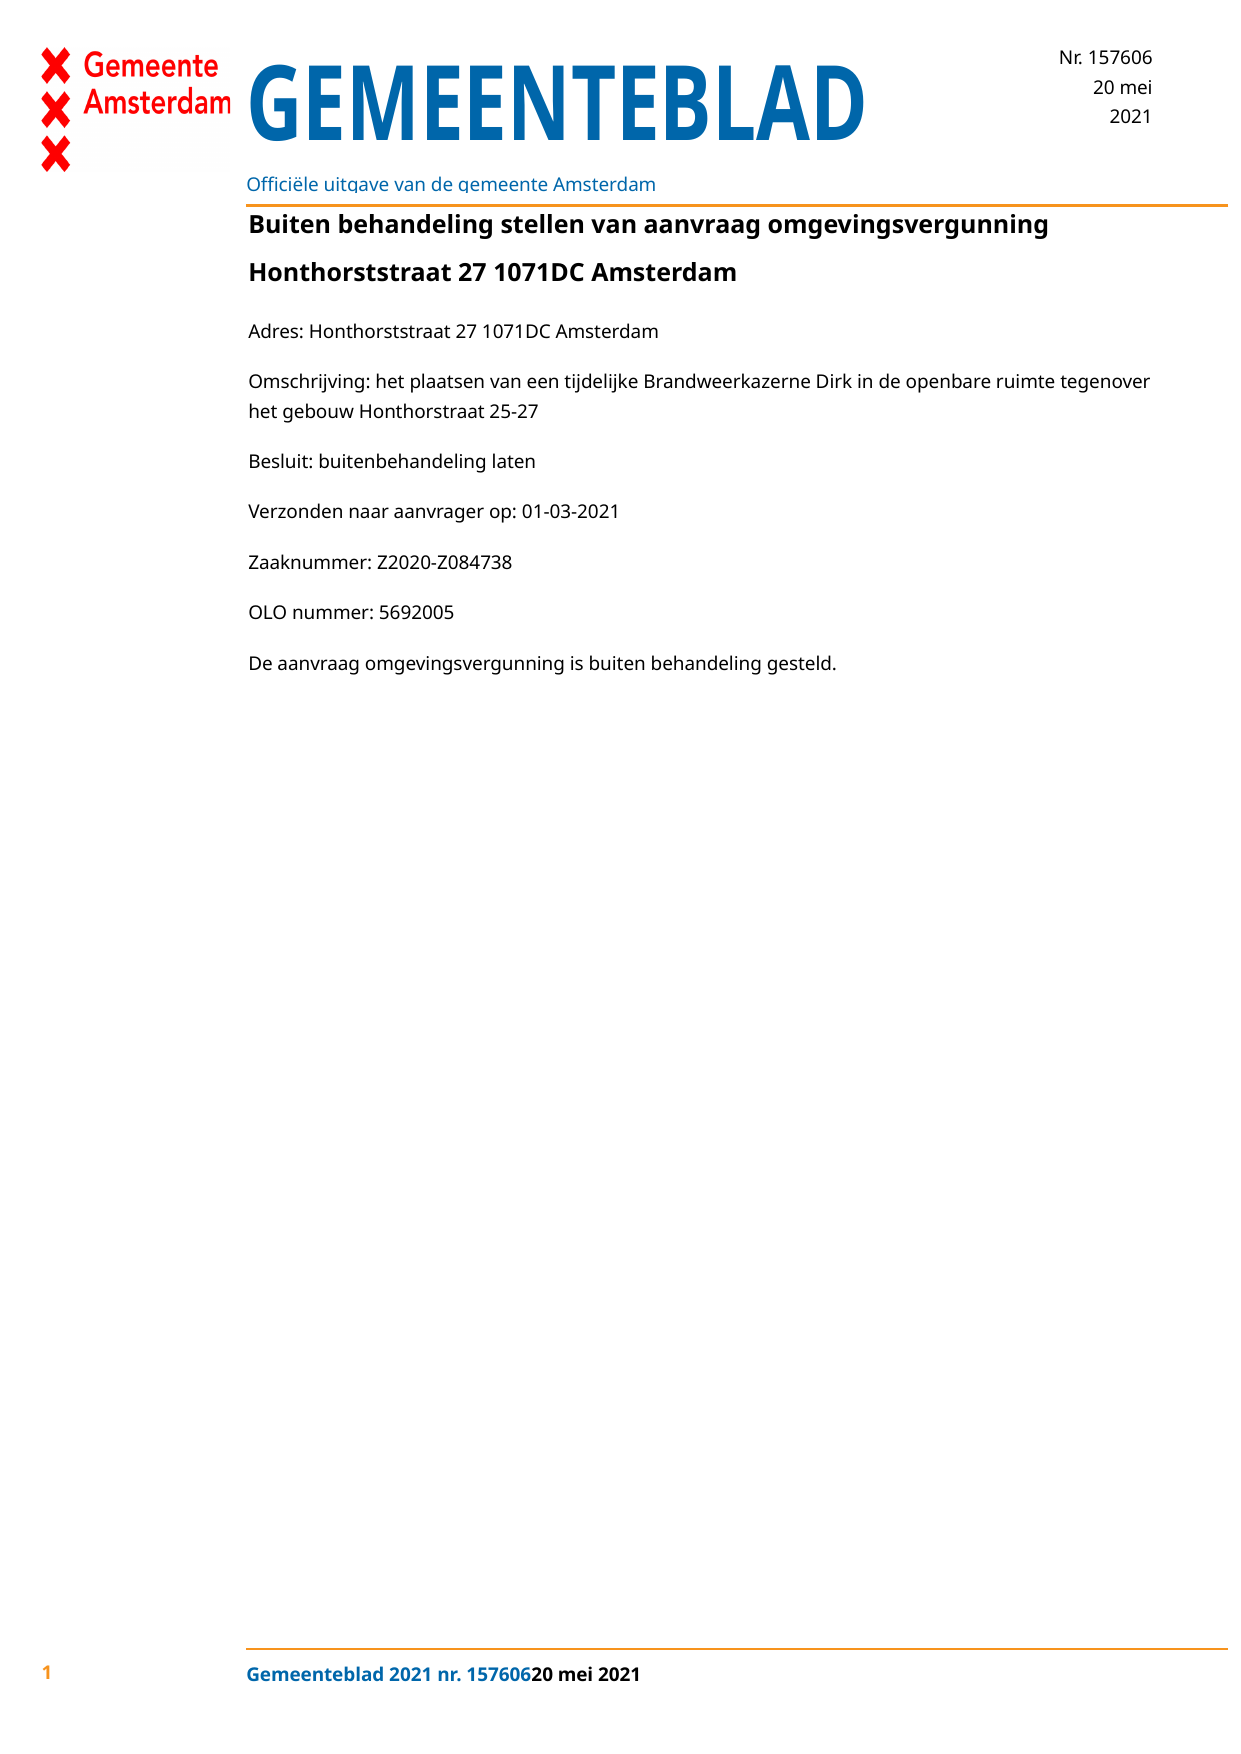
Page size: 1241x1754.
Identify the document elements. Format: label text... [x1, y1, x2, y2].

text De aanvraag omgevingsvergunning is buiten behandeling gesteld. [248, 650, 1152, 676]
text Verzonden naar aanvrager op: 01-03-2021 [248, 499, 1152, 524]
picture [41, 47, 231, 172]
text OLO nummer: 5692005 [248, 599, 1152, 625]
text Adres: Honthorststraat 27 1071DC Amsterdam [248, 318, 1152, 344]
text Zaaknummer: Z2020-Z084738 [248, 549, 1152, 575]
text Omschrijving: het plaatsen van een tijdelijke Brandweerkazerne Dirk in de openbare ruimte tegenover het gebouw Honthorstraat 25-27 [248, 368, 1152, 424]
text Besluit: buitenbehandeling laten [248, 448, 1152, 474]
text Buiten behandeling stellen van aanvraag omgevingsvergunning Honthorststraat 27 1071DC Amsterdam [248, 207, 1152, 288]
